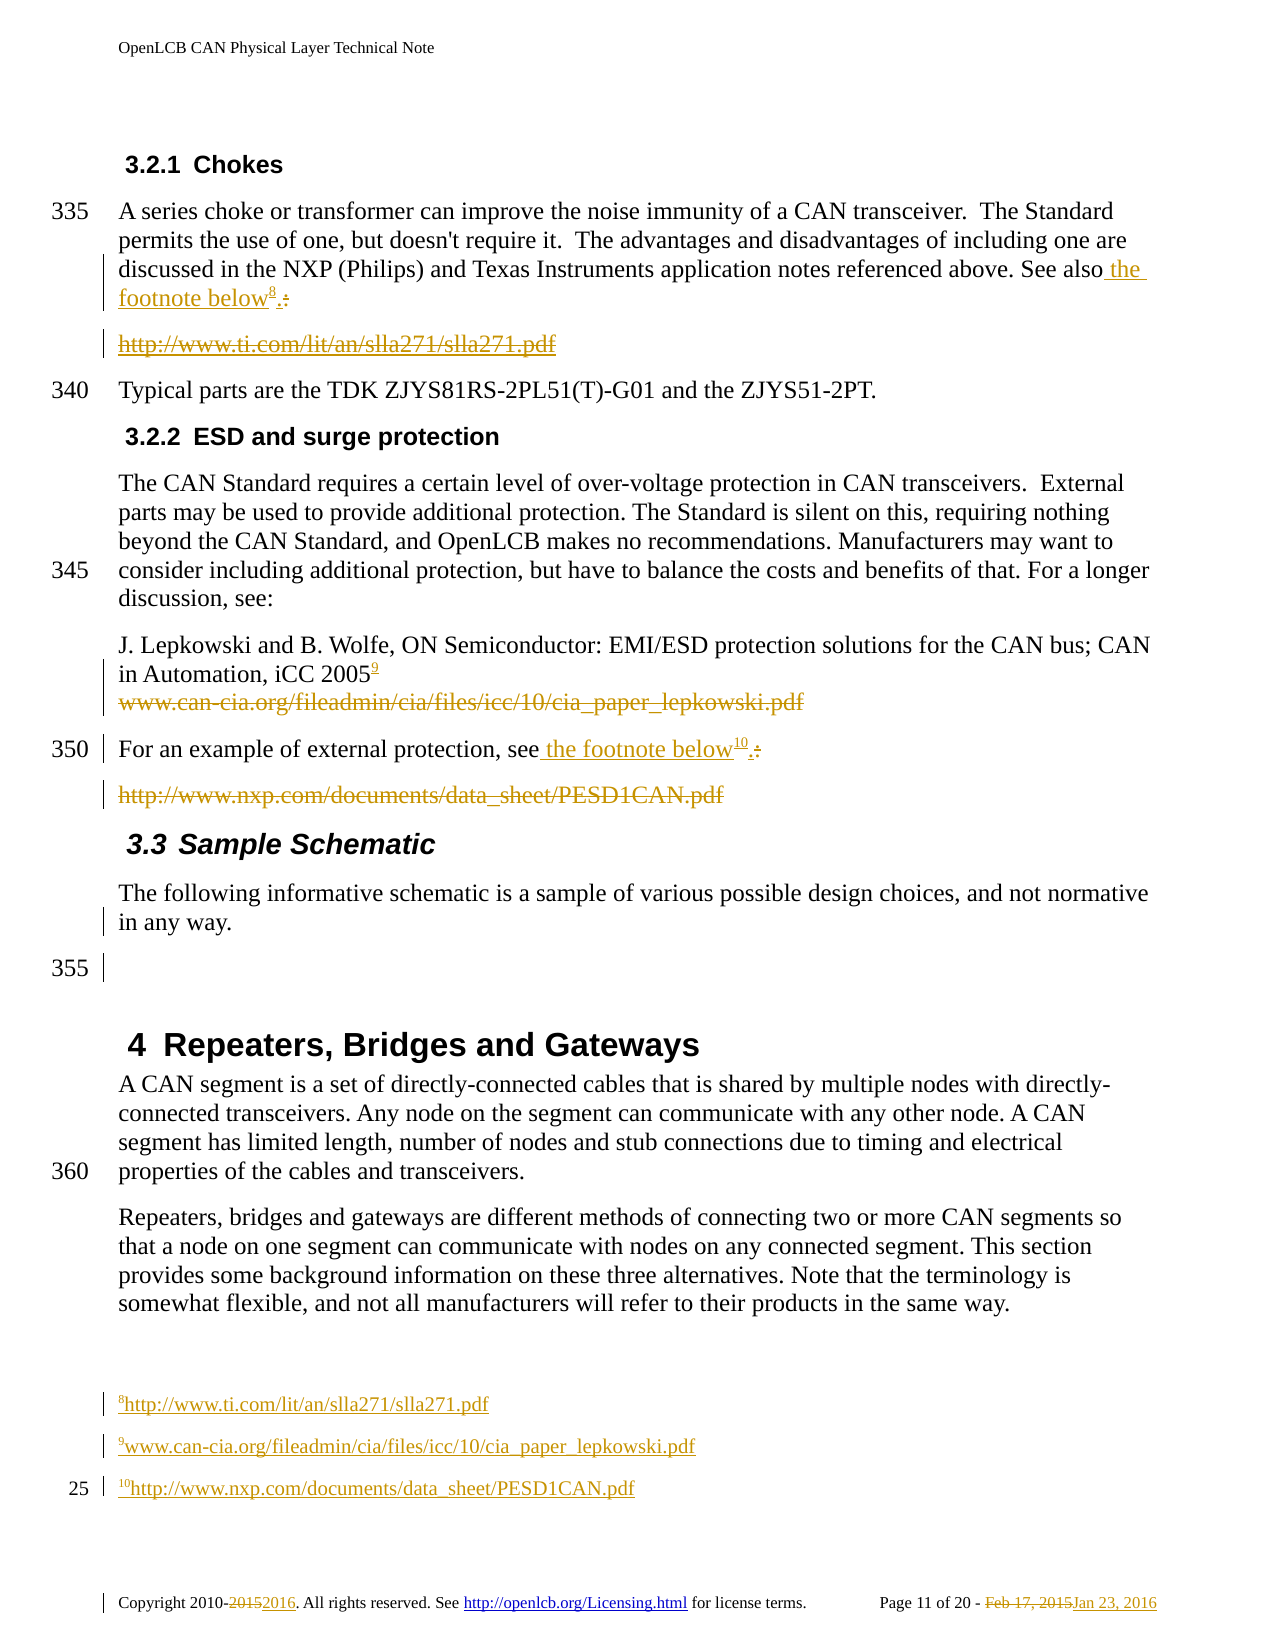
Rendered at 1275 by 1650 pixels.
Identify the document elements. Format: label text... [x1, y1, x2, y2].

text The following informative schematic is a sample of various possible design choices, and not normative in any way. [118, 878, 1157, 936]
text J. Lepkowski and B. Wolfe, ON Semiconductor: EMI/ESD protection solutions for the CAN bus; CAN in Automation, iCC 2005 [118, 630, 1157, 716]
text www.can-cia.org/fileadmin/cia/files/icc/10/cia_paper_lepkowski.pdf [118, 1434, 1157, 1458]
text For an example of external protection, see the footnote below. [118, 734, 1157, 763]
text A CAN segment is a set of directly-connected cables that is shared by multiple nodes with directly-connected transceivers. Any node on the segment can communicate with any other node. A CAN segment has limited length, number of nodes and stub connections due to timing and electrical properties of the cables and transceivers. [118, 1069, 1157, 1184]
text The CAN Standard requires a certain level of over-voltage protection in CAN transceivers. External parts may be used to provide additional protection. The Standard is silent on this, requiring nothing beyond the CAN Standard, and OpenLCB makes no recommendations. Manufacturers may want to consider including additional protection, but have to balance the costs and benefits of that. For a longer discussion, see: [118, 468, 1157, 612]
text A series choke or transformer can improve the noise immunity of a CAN transceiver. The Standard permits the use of one, but doesn't require it. The advantages and disadvantages of including one are discussed in the NXP (Philips) and Texas Instruments application notes referenced above. See also the footnote below. [118, 196, 1157, 311]
subtitle Chokes [118, 150, 1157, 179]
text Typical parts are the TDK ZJYS81RS-2PL51(T)-G01 and the ZJYS51-2PT. [118, 376, 1157, 404]
subtitle Sample Schematic [118, 827, 1157, 860]
text http://www.nxp.com/documents/data_sheet/PESD1CAN.pdf [118, 1476, 1157, 1500]
text http://www.ti.com/lit/an/slla271/slla271.pdf [118, 1392, 1157, 1416]
subtitle Repeaters, Bridges and Gateways [118, 1025, 1157, 1063]
subtitle ESD and surge protection [118, 422, 1157, 451]
text Repeaters, bridges and gateways are different methods of connecting two or more CAN segments so that a node on one segment can communicate with nodes on any connected segment. This section provides some background information on these three alternatives. Note that the terminology is somewhat flexible, and not all manufacturers will refer to their products in the same way. [118, 1202, 1157, 1317]
